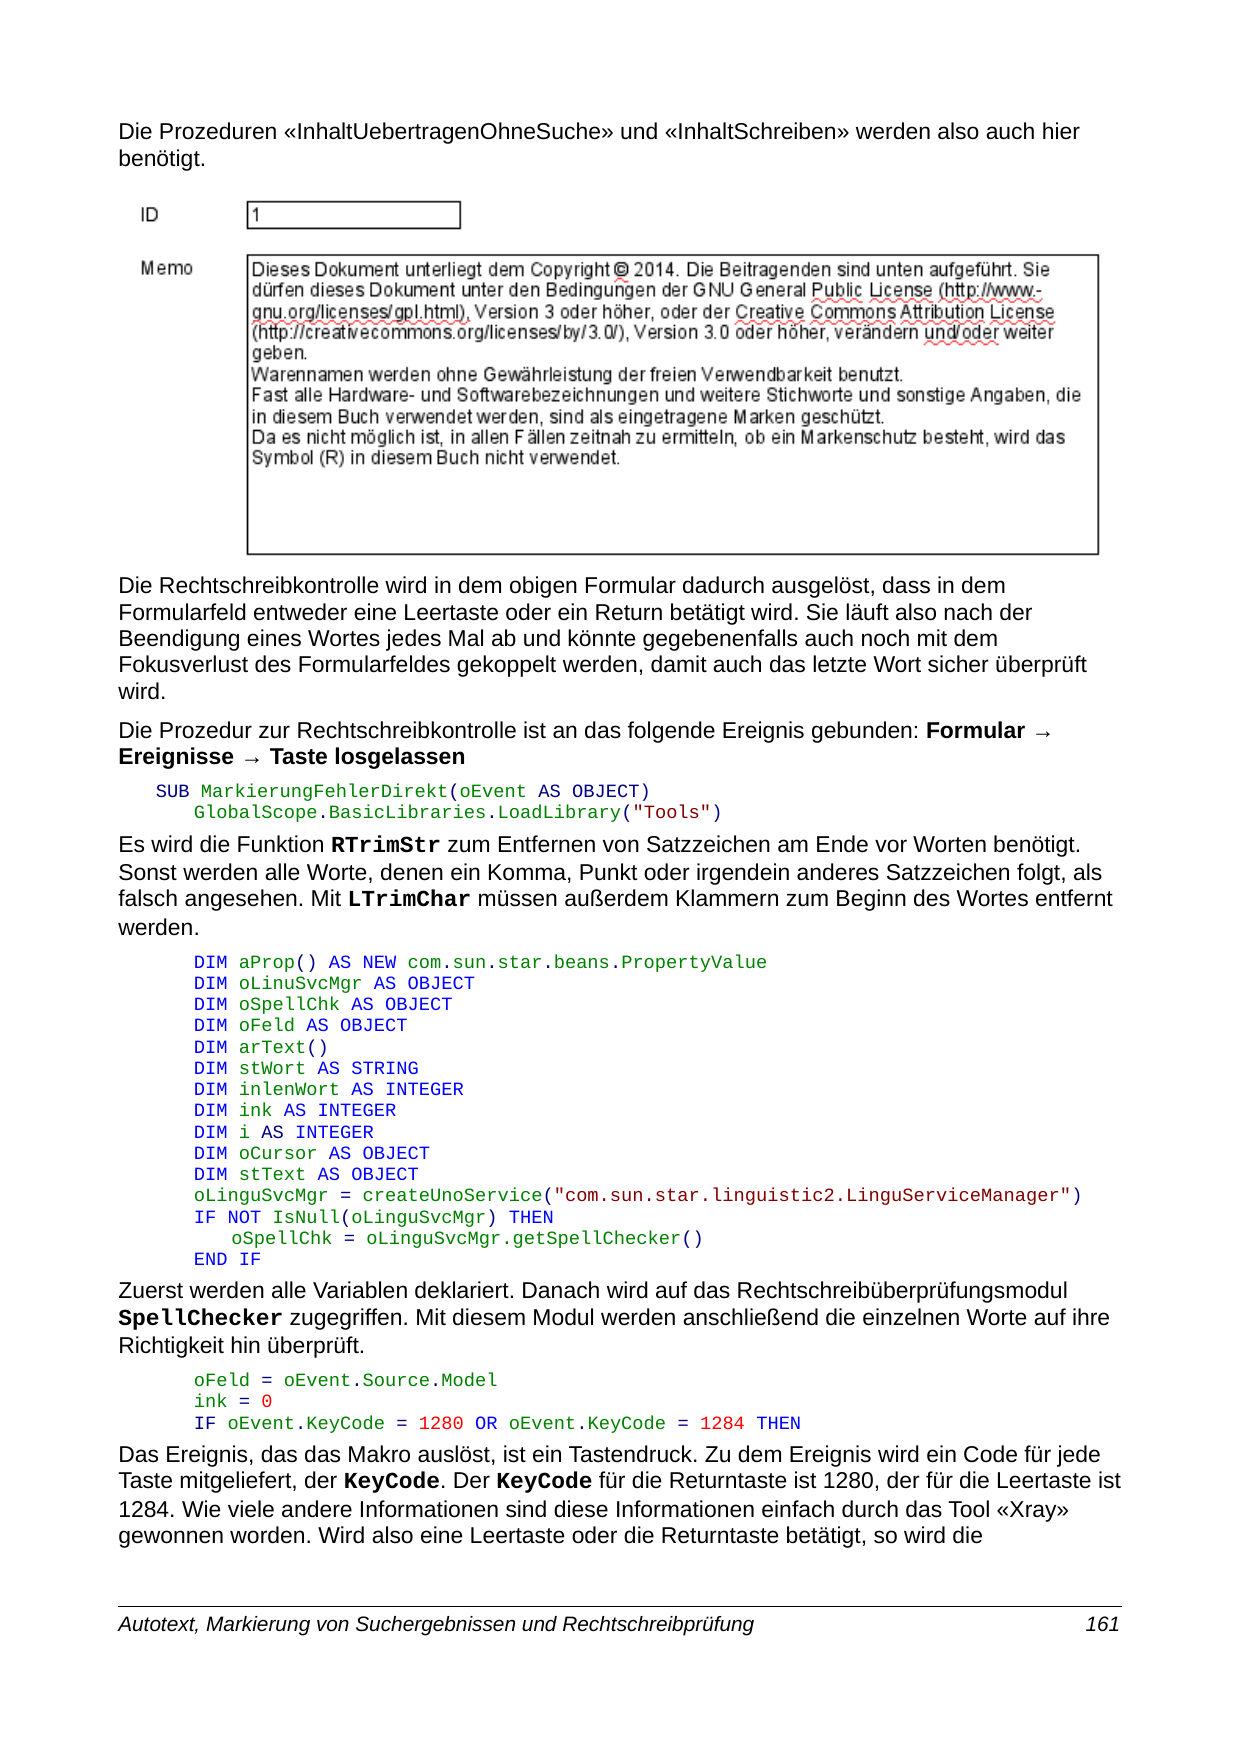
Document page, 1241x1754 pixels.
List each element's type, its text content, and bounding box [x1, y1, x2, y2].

text IF oEvent.KeyCode = 1280 OR oEvent.KeyCode = 1284 THEN [156, 1413, 1122, 1435]
text IF NOT IsNull(oLinguSvcMgr) THEN [156, 1207, 1122, 1229]
text DIM inlenWort AS INTEGER [156, 1080, 1122, 1101]
text Die Prozeduren «InhaltUebertragenOhneSuche» und «InhaltSchreiben» werden also auch hier benötigt. [118, 118, 1122, 171]
text Die Rechtschreibkontrolle wird in dem obigen Formular dadurch ausgelöst, dass in dem Formularfeld entweder eine Leertaste oder ein Return betätigt wird. Sie läuft also nach der Beendigung eines Wortes jedes Mal ab und könnte gegebenenfalls auch noch mit dem Fokusverlust des Formularfeldes gekoppelt werden, damit auch das letzte Wort sicher überprüft wird. [118, 572, 1122, 704]
text Zuerst werden alle Variablen deklariert. Danach wird auf das Rechtschreibüberprüfungsmodul SpellChecker zugegriffen. Mit diesem Modul werden anschließend die einzelnen Worte auf ihre Richtigkeit hin überprüft. [118, 1277, 1122, 1358]
text DIM oSpellChk AS OBJECT [156, 995, 1122, 1016]
text DIM oLinuSvcMgr AS OBJECT [156, 974, 1122, 995]
text SUB MarkierungFehlerDirekt(oEvent AS OBJECT) [156, 782, 1122, 803]
text DIM oCursor AS OBJECT [156, 1144, 1122, 1165]
text oSpellChk = oLinguSvcMgr.getSpellChecker() [156, 1229, 1122, 1250]
text DIM i AS INTEGER [156, 1122, 1122, 1144]
text DIM stWort AS STRING [156, 1059, 1122, 1080]
text DIM ink AS INTEGER [156, 1101, 1122, 1122]
picture [136, 195, 1104, 560]
text oFeld = oEvent.Source.Model [156, 1371, 1122, 1392]
text Es wird die Funktion RTrimStr zum Entfernen von Satzzeichen am Ende vor Worten benötigt. Sonst werden alle Worte, denen ein Komma, Punkt oder irgendein anderes Satzzeichen folgt, als falsch angesehen. Mit LTrimChar müssen außerdem Klammern zum Beginn des Wortes entfernt werden. [118, 831, 1122, 940]
text DIM oFeld AS OBJECT [156, 1016, 1122, 1037]
text ink = 0 [156, 1392, 1122, 1413]
text DIM stText AS OBJECT [156, 1165, 1122, 1186]
text DIM arText() [156, 1037, 1122, 1059]
text Die Prozedur zur Rechtschreibkontrolle ist an das folgende Ereignis gebunden: Formular → Ereignisse → Taste losgelassen [118, 717, 1122, 769]
text oLinguSvcMgr = createUnoService("com.sun.star.linguistic2.LinguServiceManager") [156, 1186, 1122, 1207]
text DIM aProp() AS NEW com.sun.star.beans.PropertyValue [156, 952, 1122, 974]
text Das Ereignis, das das Makro auslöst, ist ein Tastendruck. Zu dem Ereignis wird ein Code für jede Taste mitgeliefert, der KeyCode. Der KeyCode für die Returntaste ist 1280, der für die Leertaste ist 1284. Wie viele andere Informationen sind diese Informationen einfach durch das Tool «Xray» gewonnen worden. Wird also eine Leertaste oder die Returntaste betätigt, so wird die [118, 1441, 1122, 1548]
text GlobalScope.BasicLibraries.LoadLibrary("Tools") [156, 803, 1122, 824]
text END IF [156, 1250, 1122, 1271]
